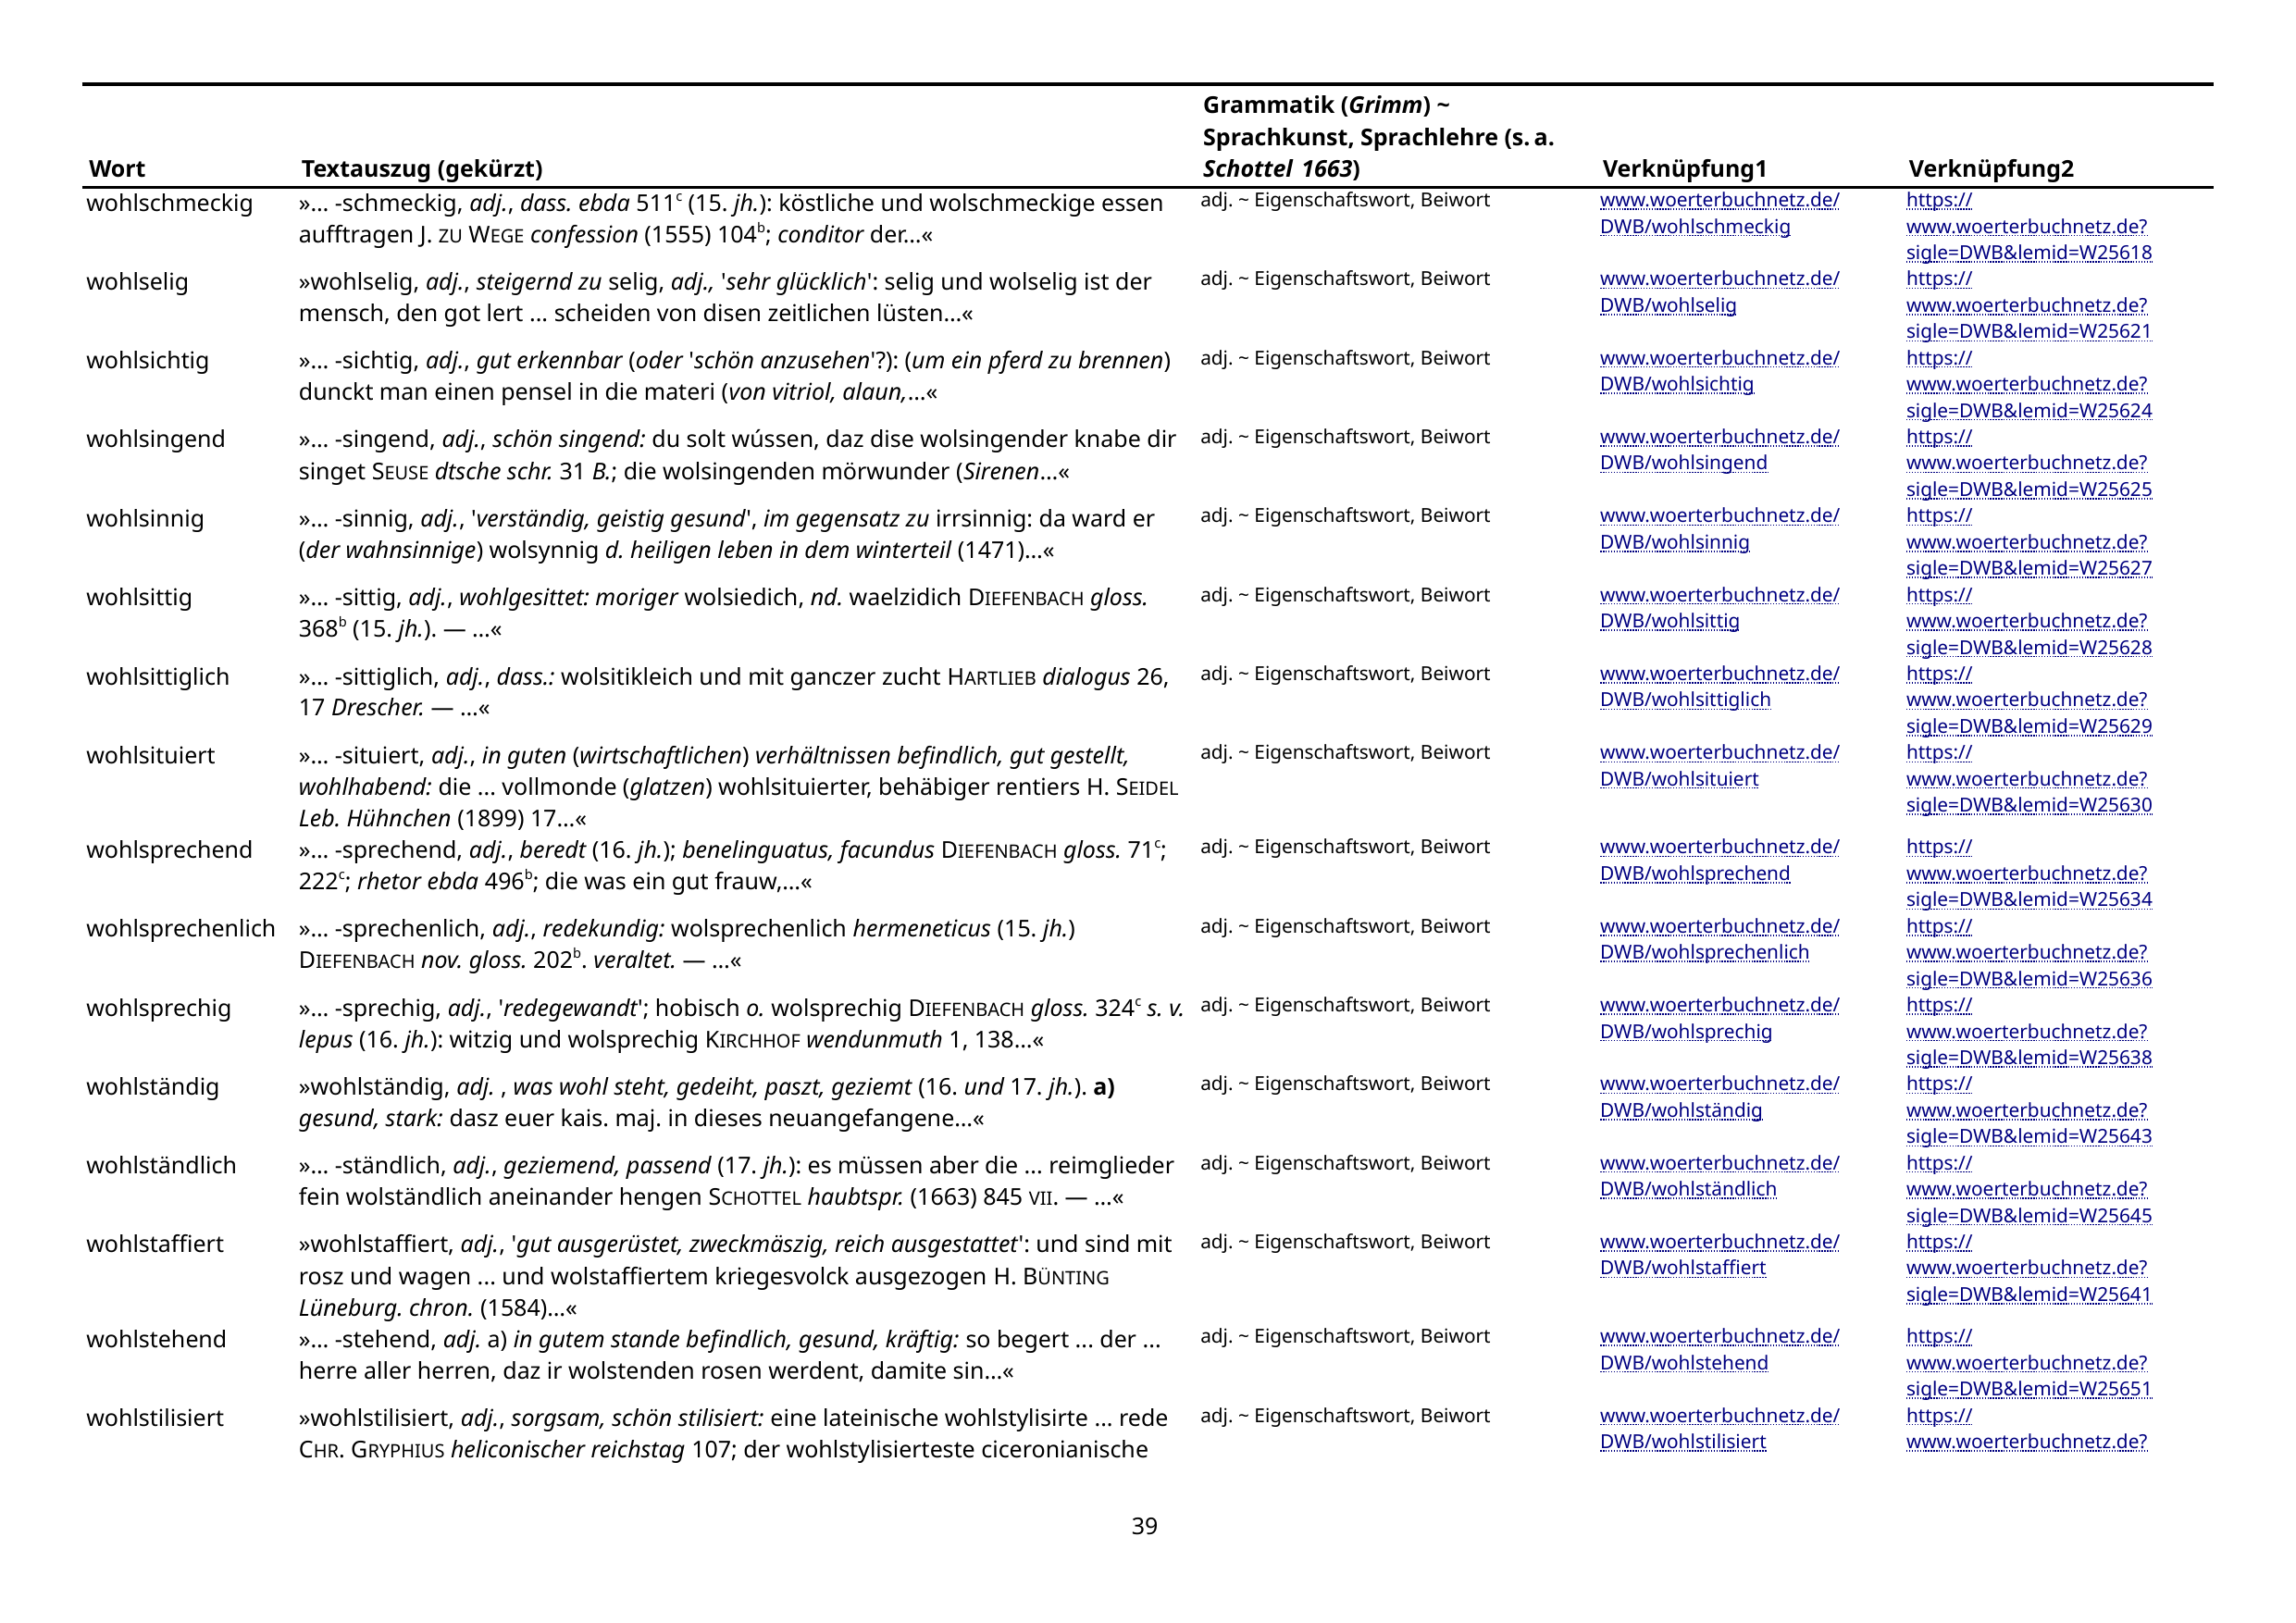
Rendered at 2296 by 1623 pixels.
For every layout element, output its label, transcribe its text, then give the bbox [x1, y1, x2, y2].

table_cell adj. ~ Eigenschaftswort, Beiwort [1197, 344, 1595, 423]
table_cell https://www.woerterbuchnetz.de?sigle=DWB&lemid=W25628 [1902, 581, 2214, 660]
table_cell wohlsprechend [82, 834, 294, 912]
table_cell wohlselig [82, 266, 294, 344]
table_cell adj. ~ Eigenschaftswort, Beiwort [1197, 1071, 1595, 1149]
table_cell https://www.woerterbuchnetz.de?sigle=DWB&lemid=W25651 [1902, 1322, 2214, 1402]
table_cell »wohlstaffiert, adj., 'gut ausgerüstet, zweckmäszig, reich ausgestattet': und sind mit rosz und wagen ... und wolstaffiertem kriegesvolck ausgezogen H. Bünting Lüneburg. chron. (1584)…« [294, 1228, 1196, 1322]
table_cell adj. ~ Eigenschaftswort, Beiwort [1197, 1228, 1595, 1322]
table_cell adj. ~ Eigenschaftswort, Beiwort [1197, 1402, 1595, 1465]
table_cell www.woerterbuchnetz.de/DWB/wohlsprechig [1596, 991, 1902, 1071]
table_cell adj. ~ Eigenschaftswort, Beiwort [1197, 423, 1595, 502]
table_cell www.woerterbuchnetz.de/DWB/wohlstehend [1596, 1322, 1902, 1402]
table_cell www.woerterbuchnetz.de/DWB/wohlständlich [1596, 1149, 1902, 1228]
table_cell https://www.woerterbuchnetz.de?sigle=DWB&lemid=W25636 [1902, 912, 2214, 991]
table_cell www.woerterbuchnetz.de/DWB/wohlsinnig [1596, 502, 1902, 581]
table_cell wohlständig [82, 1071, 294, 1149]
table_cell https://www.woerterbuchnetz.de?sigle=DWB&lemid=W25641 [1902, 1228, 2214, 1322]
table_cell https://www.woerterbuchnetz.de?sigle=DWB&lemid=W25621 [1902, 266, 2214, 344]
table_cell »wohlselig, adj., steigernd zu selig, adj., 'sehr glücklich': selig und wolselig ist der mensch, den got lert ... scheiden von disen zeitlichen lüsten…« [294, 266, 1196, 344]
table_cell wohlsittig [82, 581, 294, 660]
table_cell »… -sprechenlich, adj., redekundig: wolsprechenlich hermeneticus (15. jh.) Diefenbach nov. gloss. 202b. veraltet. — …« [294, 912, 1196, 991]
table_cell »… -ständlich, adj., geziemend, passend (17. jh.): es müssen aber die ... reimglieder fein wolständlich aneinander hengen Schottel haubtspr. (1663) 845 vii. — …« [294, 1149, 1196, 1228]
table_cell https://www.woerterbuchnetz.de?sigle=DWB&lemid=W25629 [1902, 660, 2214, 738]
table_cell https://www.woerterbuchnetz.de?sigle=DWB&lemid=W25630 [1902, 739, 2214, 834]
table_cell adj. ~ Eigenschaftswort, Beiwort [1197, 266, 1595, 344]
table_cell »… -sichtig, adj., gut erkennbar (oder 'schön anzusehen'?): (um ein pferd zu brennen) dunckt man einen pensel in die materi (von vitriol, alaun,…« [294, 344, 1196, 423]
table_cell »… -sinnig, adj., 'verständig, geistig gesund', im gegensatz zu irrsinnig: da ward er (der wahnsinnige) wolsynnig d. heiligen leben in dem winterteil (1471)…« [294, 502, 1196, 581]
table_cell https://www.woerterbuchnetz.de?sigle=DWB&lemid=W25625 [1902, 423, 2214, 502]
table_cell www.woerterbuchnetz.de/DWB/wohlsichtig [1596, 344, 1902, 423]
table_cell https://www.woerterbuchnetz.de?sigle=DWB&lemid=W25643 [1902, 1071, 2214, 1149]
table_cell adj. ~ Eigenschaftswort, Beiwort [1197, 1149, 1595, 1228]
table_cell adj. ~ Eigenschaftswort, Beiwort [1197, 912, 1595, 991]
table_header Grammatik (Grimm) ~ Sprachkunst, Sprachlehre (s. a. Schottel 1663) [1197, 86, 1595, 186]
table_cell https://www.woerterbuchnetz.de?sigle=DWB&lemid=W25627 [1902, 502, 2214, 581]
table_cell www.woerterbuchnetz.de/DWB/wohlsprechend [1596, 834, 1902, 912]
table_cell »… -sprechend, adj., beredt (16. jh.); benelinguatus, facundus Diefenbach gloss. 71c; 222c; rhetor ebda 496b; die was ein gut frauw,…« [294, 834, 1196, 912]
table_cell wohlschmeckig [82, 189, 294, 266]
table_cell www.woerterbuchnetz.de/DWB/wohlsprechenlich [1596, 912, 1902, 991]
table_cell https://www.woerterbuchnetz.de? [1902, 1402, 2214, 1465]
table_cell »… -sittiglich, adj., dass.: wolsitikleich und mit ganczer zucht Hartlieb dialogus 26, 17 Drescher. — …« [294, 660, 1196, 738]
table_cell »… -singend, adj., schön singend: du solt wússen, daz dise wolsingender knabe dir singet Seuse dtsche schr. 31 B.; die wolsingenden mörwunder (Sirenen…« [294, 423, 1196, 502]
table_cell adj. ~ Eigenschaftswort, Beiwort [1197, 660, 1595, 738]
table_header Verknüpfung1 [1596, 86, 1902, 186]
table_cell https://www.woerterbuchnetz.de?sigle=DWB&lemid=W25618 [1902, 189, 2214, 266]
table_header Verknüpfung2 [1902, 86, 2214, 186]
table_cell https://www.woerterbuchnetz.de?sigle=DWB&lemid=W25624 [1902, 344, 2214, 423]
table_cell www.woerterbuchnetz.de/DWB/wohlständig [1596, 1071, 1902, 1149]
table_cell https://www.woerterbuchnetz.de?sigle=DWB&lemid=W25634 [1902, 834, 2214, 912]
table_cell adj. ~ Eigenschaftswort, Beiwort [1197, 834, 1595, 912]
table_cell wohlständlich [82, 1149, 294, 1228]
table_cell »… -situiert, adj., in guten (wirtschaftlichen) verhältnissen befindlich, gut gestellt, wohlhabend: die ... vollmonde (glatzen) wohlsituierter, behäbiger rentiers H. Seidel Leb. Hühnchen (1899) 17…« [294, 739, 1196, 834]
table_cell https://www.woerterbuchnetz.de?sigle=DWB&lemid=W25638 [1902, 991, 2214, 1071]
table_cell wohlstilisiert [82, 1402, 294, 1465]
table_cell wohlstaffiert [82, 1228, 294, 1322]
table_cell »wohlständig, adj. , was wohl steht, gedeiht, paszt, geziemt (16. und 17. jh.). a) gesund, stark: dasz euer kais. maj. in dieses neuangefangene…« [294, 1071, 1196, 1149]
table_cell adj. ~ Eigenschaftswort, Beiwort [1197, 581, 1595, 660]
table_cell www.woerterbuchnetz.de/DWB/wohlsituiert [1596, 739, 1902, 834]
table_cell »… -sprechig, adj., 'redegewandt'; hobisch o. wolsprechig Diefenbach gloss. 324c s. v. lepus (16. jh.): witzig und wolsprechig Kirchhof wendunmuth 1, 138…« [294, 991, 1196, 1071]
table_cell »… -stehend, adj. a) in gutem stande befindlich, gesund, kräftig: so begert ... der ... herre aller herren, daz ir wolstenden rosen werdent, damite sin…« [294, 1322, 1196, 1402]
table_cell adj. ~ Eigenschaftswort, Beiwort [1197, 739, 1595, 834]
table_cell »… -schmeckig, adj., dass. ebda 511c (15. jh.): köstliche und wolschmeckige essen aufftragen J. zu Wege confession (1555) 104b; conditor der…« [294, 189, 1196, 266]
table_cell adj. ~ Eigenschaftswort, Beiwort [1197, 502, 1595, 581]
table_cell www.woerterbuchnetz.de/DWB/wohlsittiglich [1596, 660, 1902, 738]
table_header Textauszug (gekürzt) [294, 86, 1196, 186]
table_cell wohlsittiglich [82, 660, 294, 738]
table_cell www.woerterbuchnetz.de/DWB/wohlschmeckig [1596, 189, 1902, 266]
table_cell wohlsingend [82, 423, 294, 502]
table_cell »… -sittig, adj., wohlgesittet: moriger wolsiedich, nd. waelzidich Diefenbach gloss. 368b (15. jh.). — …« [294, 581, 1196, 660]
table_header Wort [82, 86, 294, 186]
table_cell www.woerterbuchnetz.de/DWB/wohlsittig [1596, 581, 1902, 660]
table_cell wohlsprechig [82, 991, 294, 1071]
table_cell wohlsituiert [82, 739, 294, 834]
table_cell adj. ~ Eigenschaftswort, Beiwort [1197, 1322, 1595, 1402]
table_cell www.woerterbuchnetz.de/DWB/wohlselig [1596, 266, 1902, 344]
table_cell www.woerterbuchnetz.de/DWB/wohlsingend [1596, 423, 1902, 502]
table_cell adj. ~ Eigenschaftswort, Beiwort [1197, 189, 1595, 266]
table_cell wohlsinnig [82, 502, 294, 581]
table_cell https://www.woerterbuchnetz.de?sigle=DWB&lemid=W25645 [1902, 1149, 2214, 1228]
table_cell wohlsprechenlich [82, 912, 294, 991]
table_cell www.woerterbuchnetz.de/DWB/wohlstaffiert [1596, 1228, 1902, 1322]
table_cell www.woerterbuchnetz.de/DWB/wohlstilisiert [1596, 1402, 1902, 1465]
table_cell wohlsichtig [82, 344, 294, 423]
table_cell adj. ~ Eigenschaftswort, Beiwort [1197, 991, 1595, 1071]
table_cell »wohlstilisiert, adj., sorgsam, schön stilisiert: eine lateinische wohlstylisirte ... rede Chr. Gryphius heliconischer reichstag 107; der wohlstylisierteste ciceronianische [294, 1402, 1196, 1465]
table_cell wohlstehend [82, 1322, 294, 1402]
